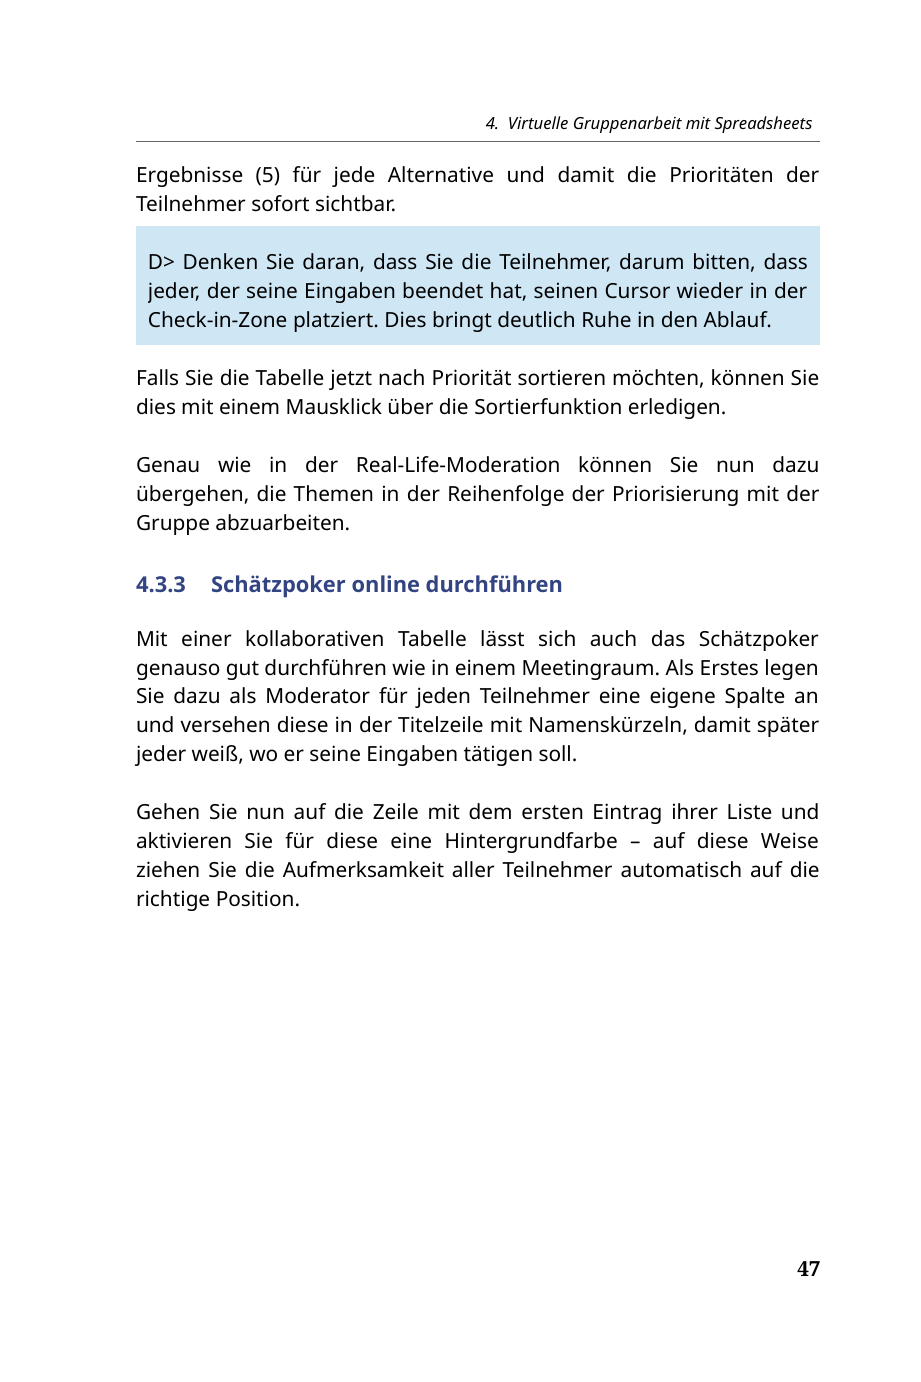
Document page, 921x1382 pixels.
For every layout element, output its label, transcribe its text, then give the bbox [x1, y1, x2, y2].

text D> Denken Sie daran, dass Sie die Teilnehmer, darum bitten, dass jeder, der seine Eingaben beendet hat, seinen Cursor wieder in der Check-in-Zone platziert. Dies bringt deutlich Ruhe in den Ablauf. [148, 237, 808, 333]
text Falls Sie die Tabelle jetzt nach Priorität sortieren möchten, können Sie dies mit einem Mausklick über die Sortierfunktion erledigen. [136, 345, 820, 420]
subtitle Schätzpoker online durchführen [136, 569, 820, 599]
text Mit einer kollaborativen Tabelle lässt sich auch das Schätzpoker genauso gut durchführen wie in einem Meetingraum. Als Erstes legen Sie dazu als Moderator für jeden Teilnehmer eine eigene Spalte an und versehen diese in der Titelzeile mit Namenskürzeln, damit später jeder weiß, wo er seine Eingaben tätigen soll. [136, 611, 820, 768]
text Ergebnisse (5) für jede Alternative und damit die Prioritäten der Teilnehmer sofort sichtbar. [136, 159, 820, 217]
text Gehen Sie nun auf die Zeile mit dem ersten Eintrag ihrer Liste und aktivieren Sie für diese eine Hintergrundfarbe – auf diese Weise ziehen Sie die Aufmerksamkeit aller Teilnehmer automatisch auf die richtige Position. [136, 776, 820, 912]
text Genau wie in der Real-Life-Moderation können Sie nun dazu übergehen, die Themen in der Reihenfolge der Priorisierung mit der Gruppe abzuarbeiten. [136, 428, 820, 536]
